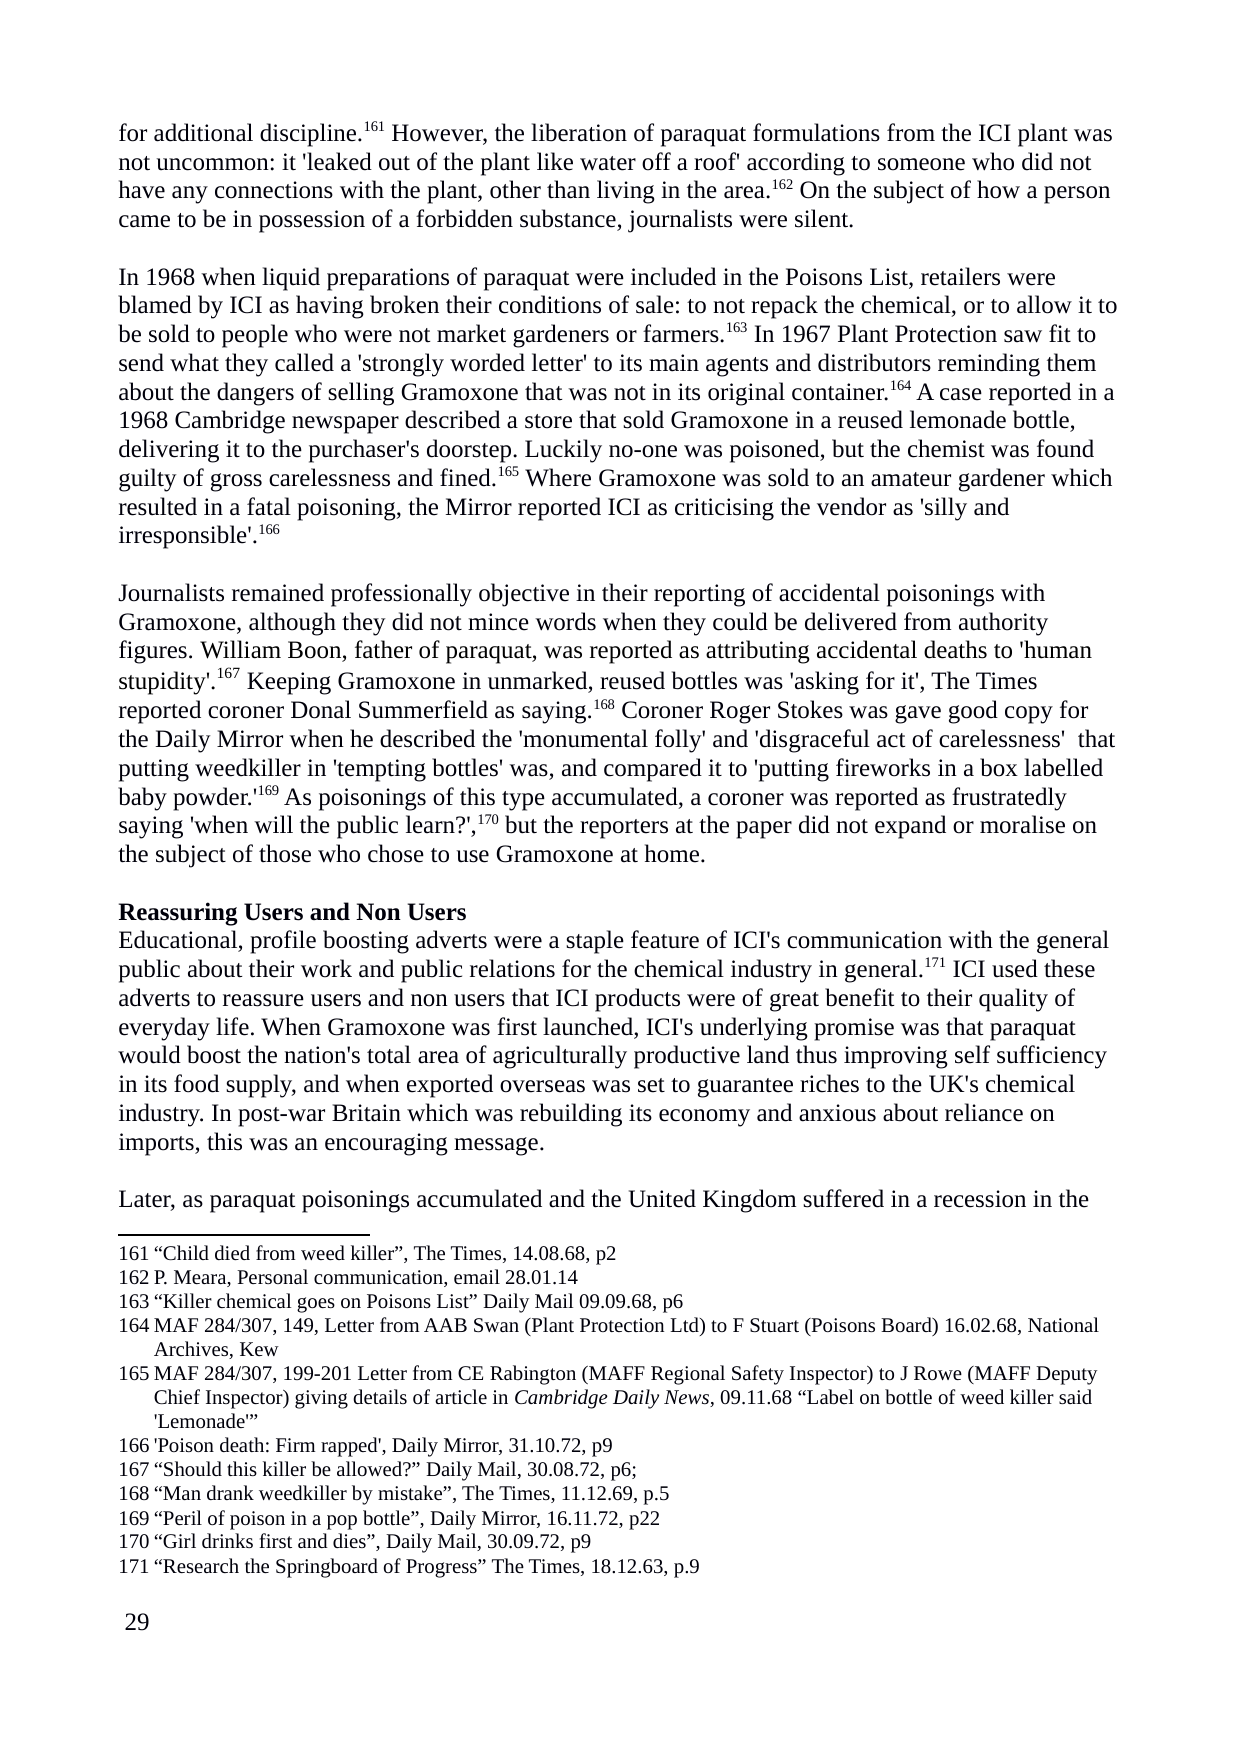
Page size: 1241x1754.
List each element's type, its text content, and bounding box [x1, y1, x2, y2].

text 'Poison death: Firm rapped', Daily Mirror, 31.10.72, p9 [118, 1433, 1122, 1457]
text Later, as paraquat poisonings accumulated and the United Kingdom suffered in a recession in the [118, 1184, 1122, 1213]
text In 1968 when liquid preparations of paraquat were included in the Poisons List, retailers were blamed by ICI as having broken their conditions of sale: to not repack the chemical, or to allow it to be sold to people who were not market gardeners or farmers. In 1967 Plant Protection saw fit to send what they called a 'strongly worded letter' to its main agents and distributors reminding them about the dangers of selling Gramoxone that was not in its original container. A case reported in a 1968 Cambridge newspaper described a store that sold Gramoxone in a reused lemonade bottle, delivering it to the purchaser's doorstep. Luckily no-one was poisoned, but the chemist was found guilty of gross carelessness and fined. Where Gramoxone was sold to an amateur gardener which resulted in a fatal poisoning, the Mirror reported ICI as criticising the vendor as 'silly and irresponsible'. [118, 262, 1122, 549]
text Reassuring Users and Non Users [118, 897, 1122, 926]
text “Peril of poison in a pop bottle”, Daily Mirror, 16.11.72, p22 [118, 1505, 1122, 1529]
text “Girl drinks first and dies”, Daily Mail, 30.09.72, p9 [118, 1529, 1122, 1553]
text Educational, profile boosting adverts were a staple feature of ICI's communication with the general public about their work and public relations for the chemical industry in general. ICI used these adverts to reassure users and non users that ICI products were of great benefit to their quality of everyday life. When Gramoxone was first launched, ICI's underlying promise was that paraquat would boost the nation's total area of agriculturally productive land thus improving self sufficiency in its food supply, and when exported overseas was set to guarantee riches to the UK's chemical industry. In post-war Britain which was rebuilding its economy and anxious about reliance on imports, this was an encouraging message. [118, 926, 1122, 1156]
text for additional discipline. However, the liberation of paraquat formulations from the ICI plant was not uncommon: it 'leaked out of the plant like water off a roof' according to someone who did not have any connections with the plant, other than living in the area. On the subject of how a person came to be in possession of a forbidden substance, journalists were silent. [118, 118, 1122, 233]
text “Research the Springboard of Progress” The Times, 18.12.63, p.9 [118, 1553, 1122, 1578]
text “Man drank weedkiller by mistake”, The Times, 11.12.69, p.5 [118, 1481, 1122, 1505]
text “Killer chemical goes on Poisons List” Daily Mail 09.09.68, p6 [118, 1289, 1122, 1313]
text “Should this killer be allowed?” Daily Mail, 30.08.72, p6; [118, 1457, 1122, 1481]
text MAF 284/307, 149, Letter from AAB Swan (Plant Protection Ltd) to F Stuart (Poisons Board) 16.02.68, National Archives, Kew [118, 1313, 1122, 1361]
text “Child died from weed killer”, The Times, 14.08.68, p2 [118, 1241, 1122, 1265]
text P. Meara, Personal communication, email 28.01.14 [118, 1265, 1122, 1289]
text Journalists remained professionally objective in their reporting of accidental poisonings with Gramoxone, although they did not mince words when they could be delivered from authority figures. William Boon, father of paraquat, was reported as attributing accidental deaths to 'human stupidity'. Keeping Gramoxone in unmarked, reused bottles was 'asking for it', The Times reported coroner Donal Summerfield as saying. Coroner Roger Stokes was gave good copy for the Daily Mirror when he described the 'monumental folly' and 'disgraceful act of carelessness' that putting weedkiller in 'tempting bottles' was, and compared it to 'putting fireworks in a box labelled baby powder.' As poisonings of this type accumulated, a coroner was reported as frustratedly saying 'when will the public learn?', but the reporters at the paper did not expand or moralise on the subject of those who chose to use Gramoxone at home. [118, 578, 1122, 868]
text MAF 284/307, 199-201 Letter from CE Rabington (MAFF Regional Safety Inspector) to J Rowe (MAFF Deputy Chief Inspector) giving details of article in Cambridge Daily News, 09.11.68 “Label on bottle of weed killer said 'Lemonade'” [118, 1361, 1122, 1433]
